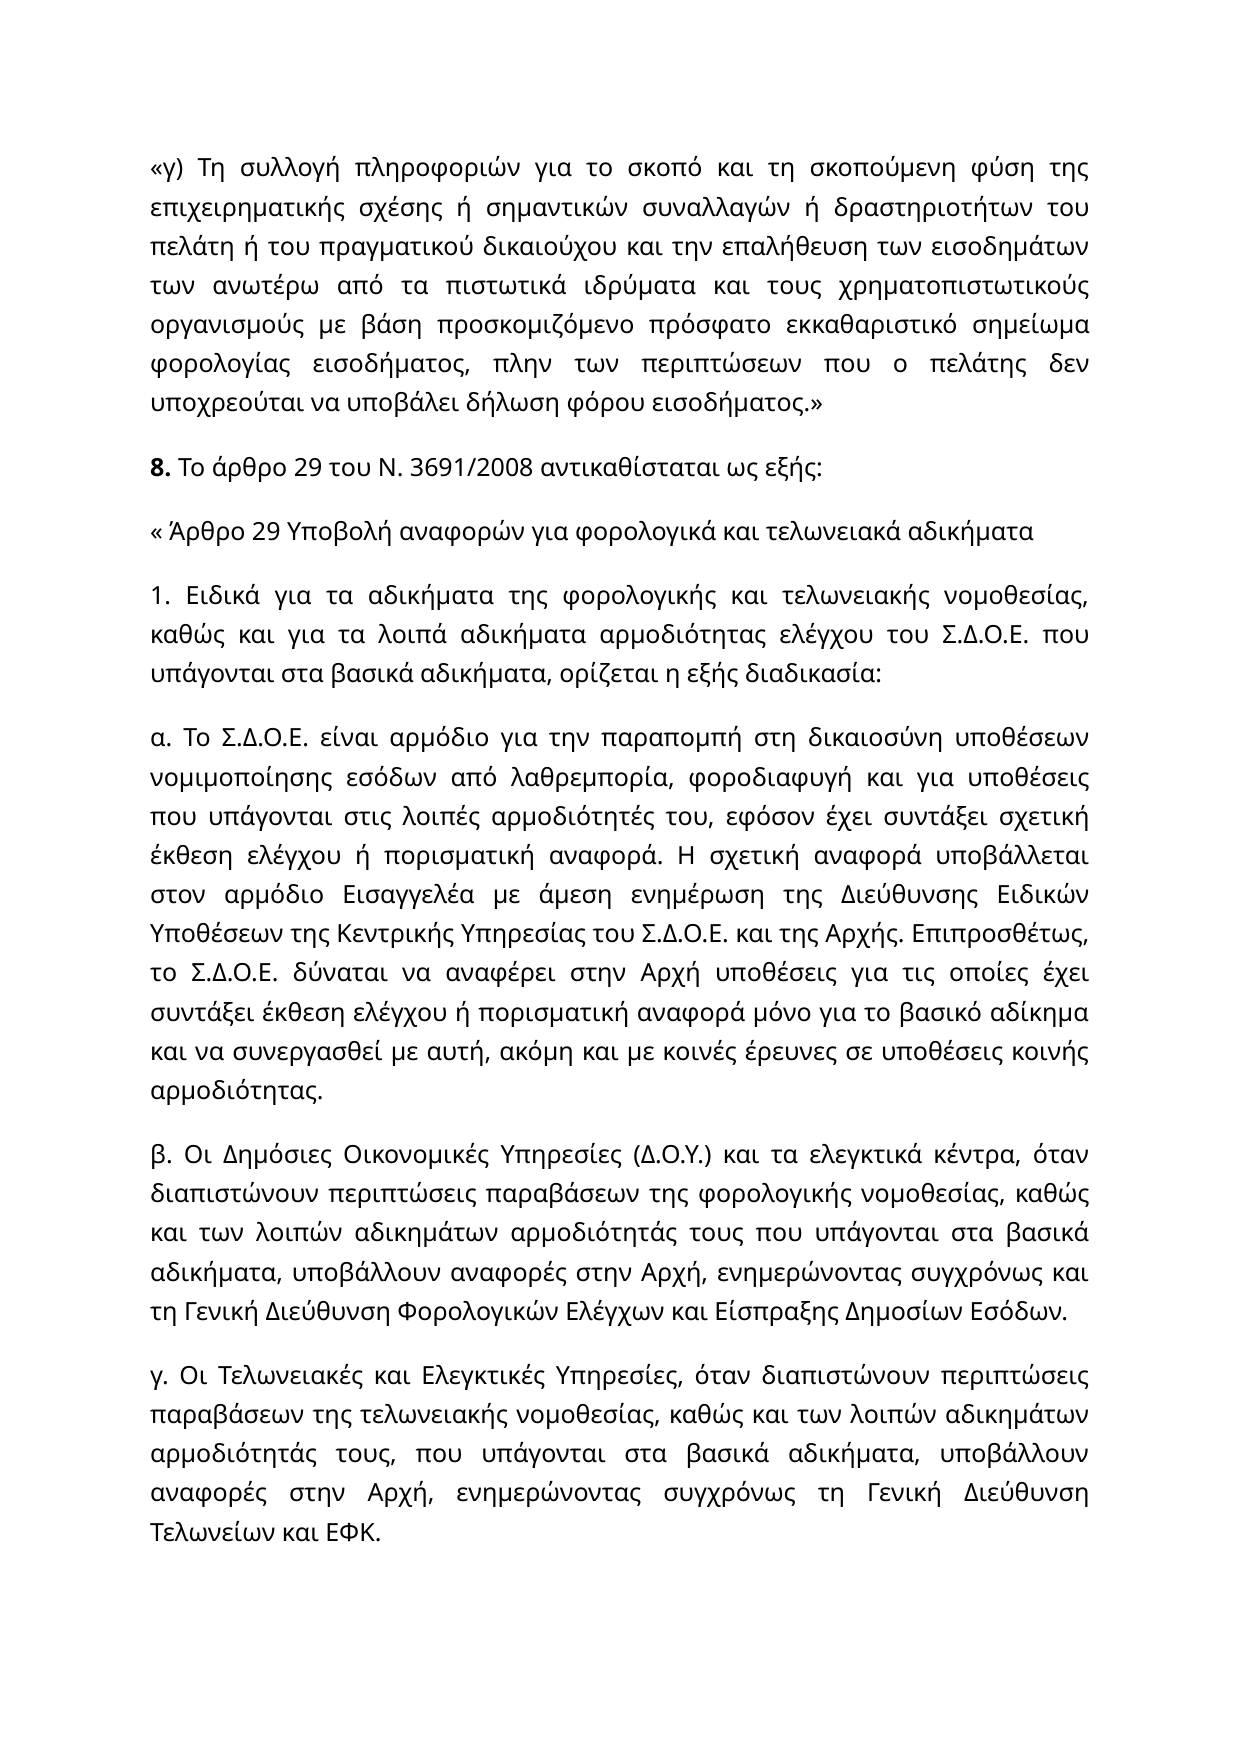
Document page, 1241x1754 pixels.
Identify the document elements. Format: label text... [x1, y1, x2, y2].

text α. To Σ.Δ.Ο.Ε. είναι αρμόδιο για την παραπομπή στη δικαιοσύνη υποθέσεων νομιμοποίησης εσόδων από λαθρεμπορία, φοροδιαφυγή και για υποθέσεις που υπάγονται στις λοιπές αρμοδιότητές του, εφόσον έχει συντάξει σχετική έκθεση ελέγχου ή πορισματική αναφορά. Η σχετική αναφορά υποβάλλεται στον αρμόδιο Εισαγγελέα με άμεση ενημέρωση της Διεύθυνσης Ειδικών Υποθέσεων της Κεντρικής Υπηρεσίας του Σ.Δ.Ο.Ε. και της Αρχής. Επιπροσθέτως, το Σ.Δ.Ο.Ε. δύναται να αναφέρει στην Αρχή υποθέσεις για τις οποίες έχει συντάξει έκθεση ελέγχου ή πορισματική αναφορά μόνο για το βασικό αδίκημα και να συνεργασθεί με αυτή, ακόμη και με κοινές έρευνες σε υποθέσεις κοινής αρμοδιότητας. [150, 720, 1090, 1107]
text « Άρθρο 29 Υποβολή αναφορών για φορολογικά και τελωνειακά αδικήματα [150, 513, 1090, 547]
text «γ) Τη συλλογή πληροφοριών για το σκοπό και τη σκοπούμενη φύση της επιχειρηματικής σχέσης ή σημαντικών συναλλαγών ή δραστηριοτήτων του πελάτη ή του πραγματικού δικαιούχου και την επαλήθευση των εισοδημάτων των ανωτέρω από τα πιστωτικά ιδρύματα και τους χρηματοπιστωτικούς οργανισμούς με βάση προσκομιζόμενο πρόσφατο εκκαθαριστικό σημείωμα φορολογίας εισοδήματος, πλην των περιπτώσεων που ο πελάτης δεν υποχρεούται να υποβάλει δήλωση φόρου εισοδήματος.» [150, 150, 1090, 419]
text 8. Το άρθρο 29 του Ν. 3691/2008 αντικαθίσταται ως εξής: [150, 449, 1090, 483]
text 1. Ειδικά για τα αδικήματα της φορολογικής και τελωνειακής νομοθεσίας, καθώς και για τα λοιπά αδικήματα αρμοδιότητας ελέγχου του Σ.Δ.Ο.Ε. που υπάγονται στα βασικά αδικήματα, ορίζεται η εξής διαδικασία: [150, 577, 1090, 690]
text β. Οι Δημόσιες Οικονομικές Υπηρεσίες (Δ.Ο.Υ.) και τα ελεγκτικά κέντρα, όταν διαπιστώνουν περιπτώσεις παραβάσεων της φορολογικής νομοθεσίας, καθώς και των λοιπών αδικημάτων αρμοδιότητάς τους που υπάγονται στα βασικά αδικήματα, υποβάλλουν αναφορές στην Αρχή, ενημερώνοντας συγχρόνως και τη Γενική Διεύθυνση Φορολογικών Ελέγχων και Είσπραξης Δημοσίων Εσόδων. [150, 1137, 1090, 1327]
text γ. Οι Τελωνειακές και Ελεγκτικές Υπηρεσίες, όταν διαπιστώνουν περιπτώσεις παραβάσεων της τελωνειακής νομοθεσίας, καθώς και των λοιπών αδικημάτων αρμοδιότητάς τους, που υπάγονται στα βασικά αδικήματα, υποβάλλουν αναφορές στην Αρχή, ενημερώνοντας συγχρόνως τη Γενική Διεύθυνση Τελωνείων και ΕΦΚ. [150, 1357, 1090, 1548]
